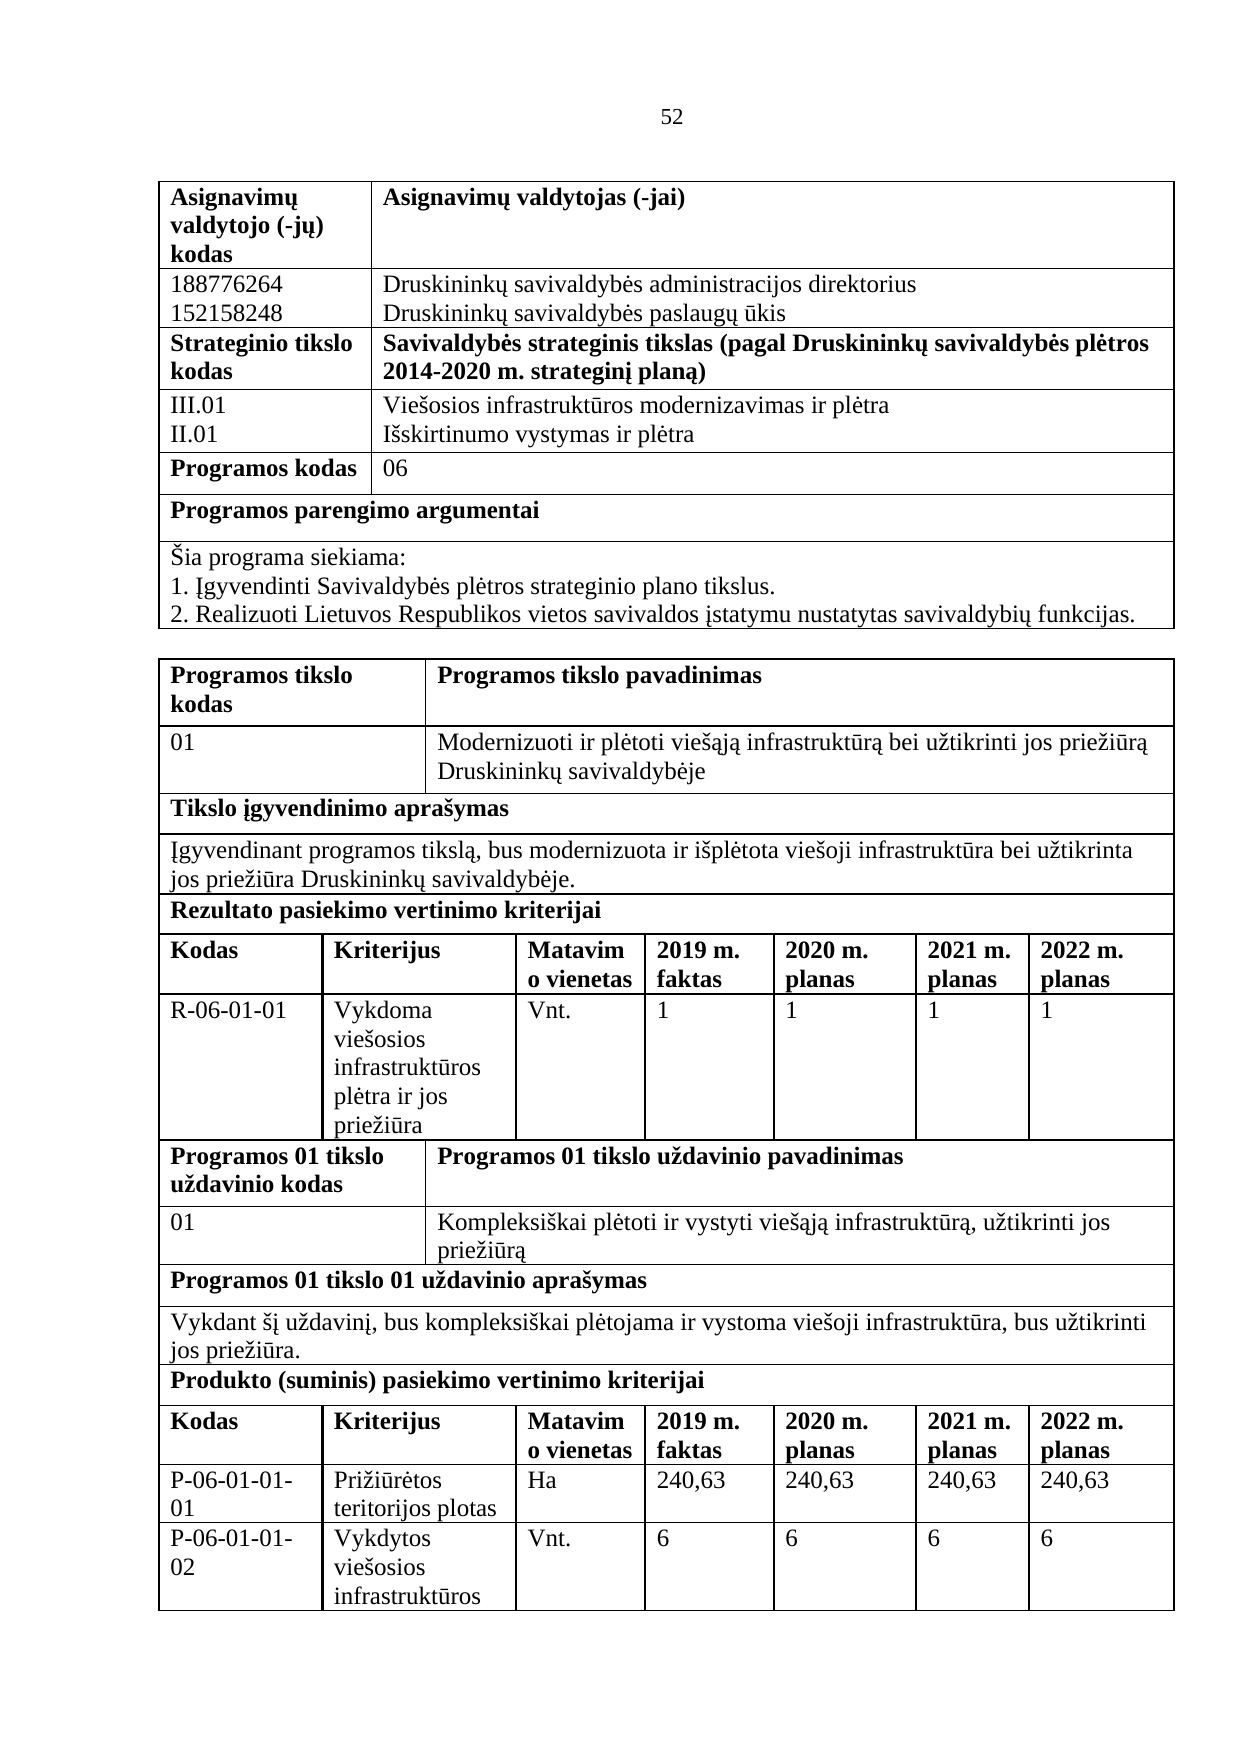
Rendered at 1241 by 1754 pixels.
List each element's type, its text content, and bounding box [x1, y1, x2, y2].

table_cell Vnt. [517, 995, 644, 1139]
table_cell 6 [646, 1523, 773, 1609]
table_cell 2019 m. faktas [646, 1406, 773, 1464]
table_header Programos tikslo pavadinimas [426, 660, 1173, 725]
table_cell Modernizuoti ir plėtoti viešąją infrastruktūrą bei užtikrinti jos priežiūrą Druskininkų savivaldybėje [426, 727, 1173, 792]
table_cell Kriterijus [324, 935, 515, 993]
table_cell Ha [517, 1465, 644, 1522]
table_cell Prižiūrėtos teritorijos plotas [324, 1465, 515, 1522]
table_cell 01 [160, 727, 425, 792]
table_cell 2019 m. faktas [646, 935, 773, 993]
table_cell Kodas [160, 935, 321, 993]
table_cell Savivaldybės strateginis tikslas (pagal Druskininkų savivaldybės plėtros 2014-2020 m. strateginį planą) [372, 328, 1173, 389]
table_cell 1 [775, 995, 915, 1139]
table_cell 240,63 [917, 1465, 1028, 1522]
table_cell Programos kodas [160, 453, 371, 494]
table_header Programos tikslo kodas [160, 660, 425, 725]
table_cell Vykdant šį uždavinį, bus kompleksiškai plėtojama ir vystoma viešoji infrastruktūra, bus užtikrinti jos priežiūra. [160, 1307, 1173, 1364]
table_cell Įgyvendinant programos tikslą, bus modernizuota ir išplėtota viešoji infrastruktūra bei užtikrinta jos priežiūra Druskininkų savivaldybėje. [160, 835, 1173, 893]
table_cell 2021 m. planas [917, 935, 1028, 993]
table_cell 2022 m. planas [1030, 935, 1173, 993]
table_cell Tikslo įgyvendinimo aprašymas [160, 794, 1173, 833]
table_cell Vykdytos viešosios infrastruktūros [324, 1523, 515, 1609]
table_cell Asignavimų valdytojo (-jų) kodas [160, 182, 371, 268]
table_cell Kompleksiškai plėtoti ir vystyti viešąją infrastruktūrą, užtikrinti jos priežiūrą [426, 1207, 1173, 1264]
table_cell Vykdoma viešosios infrastruktūros plėtra ir jos priežiūra [324, 995, 515, 1139]
table_cell 188776264 152158248 [160, 269, 371, 327]
table_cell 240,63 [775, 1465, 915, 1522]
table_cell 1 [917, 995, 1028, 1139]
table_cell Programos 01 tikslo 01 uždavinio aprašymas [160, 1265, 1173, 1306]
table_cell 2020 m. planas [775, 1406, 915, 1464]
table_cell Kriterijus [324, 1406, 515, 1464]
table_cell Programos 01 tikslo uždavinio kodas [160, 1141, 425, 1206]
table_cell Kodas [160, 1406, 321, 1464]
table_cell 6 [775, 1523, 915, 1609]
table_cell 6 [917, 1523, 1028, 1609]
table_cell Matavimo vienetas [517, 1406, 644, 1464]
table_cell Šia programa siekiama: 1. Įgyvendinti Savivaldybės plėtros strateginio plano tikslus. 2. Realizuoti Lietuvos Respublikos vietos savivaldos įstatymu nustatytas savivaldybių funkcijas. [160, 542, 1173, 628]
table_cell 2021 m. planas [917, 1406, 1028, 1464]
table_cell 1 [646, 995, 773, 1139]
table_cell Asignavimų valdytojas (-jai) [372, 182, 1173, 268]
table_cell P-06-01-01-02 [160, 1523, 321, 1609]
table_cell Vnt. [517, 1523, 644, 1609]
table_cell 240,63 [1030, 1465, 1173, 1522]
table_cell Strateginio tikslo kodas [160, 328, 371, 389]
table_cell Druskininkų savivaldybės administracijos direktorius Druskininkų savivaldybės paslaugų ūkis [372, 269, 1173, 327]
table_cell 240,63 [646, 1465, 773, 1522]
table_cell 2022 m. planas [1030, 1406, 1173, 1464]
table_cell Programos 01 tikslo uždavinio pavadinimas [426, 1141, 1173, 1206]
table_cell Programos parengimo argumentai [160, 495, 1173, 541]
table_cell 2020 m. planas [775, 935, 915, 993]
table_cell Rezultato pasiekimo vertinimo kriterijai [160, 895, 1173, 933]
table_cell 06 [372, 453, 1173, 494]
table_cell 01 [160, 1207, 425, 1264]
table_cell R-06-01-01 [160, 995, 321, 1139]
table_cell Viešosios infrastruktūros modernizavimas ir plėtra Išskirtinumo vystymas ir plėtra [372, 390, 1173, 452]
table_cell Produkto (suminis) pasiekimo vertinimo kriterijai [160, 1365, 1173, 1405]
table_cell P-06-01-01-01 [160, 1465, 321, 1522]
table_cell 1 [1030, 995, 1173, 1139]
table_cell III.01 II.01 [160, 390, 371, 452]
table_cell Matavimo vienetas [517, 935, 644, 993]
table_cell 6 [1030, 1523, 1173, 1609]
